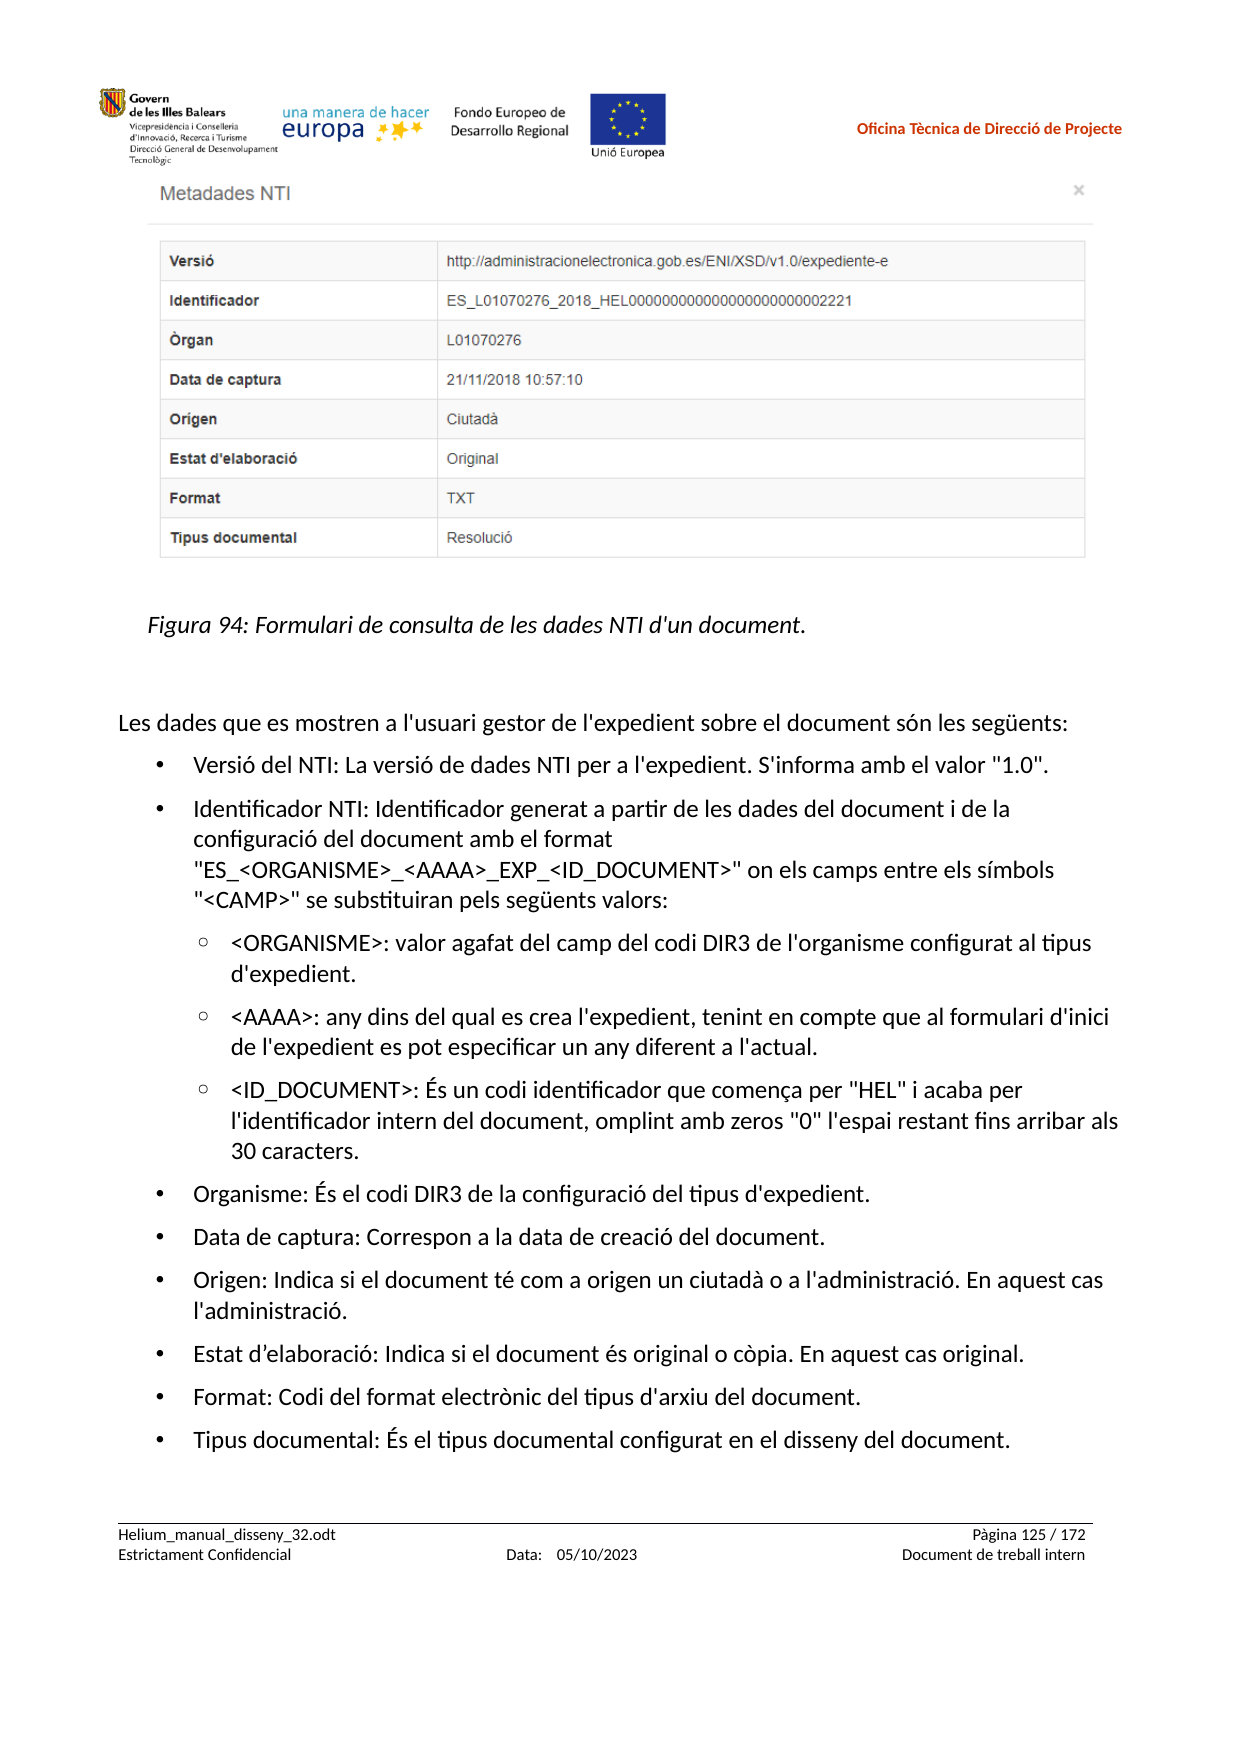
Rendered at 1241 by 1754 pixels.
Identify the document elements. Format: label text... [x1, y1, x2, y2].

list Identificador NTI: Identificador generat a partir de les dades del document i de la configuració del document amb el format "ES_<ORGANISME>_<AAAA>_EXP_<ID_DOCUMENT>" on els camps entre els símbols "<CAMP>" se substituiran pels següents valors: [156, 793, 1122, 915]
text Figura 94: Formulari de consulta de les dades NTI d'un document. [147, 579, 1093, 640]
list Estat d’elaboració: Indica si el document és original o còpia. En aquest cas original. [156, 1338, 1122, 1368]
list <AAAA>: any dins del qual es crea l'expedient, tenint en compte que al formulari d'inici de l'expedient es pot especificar un any diferent a l'actual. [193, 1001, 1122, 1062]
list Data de captura: Correspon a la data de creació del document. [156, 1221, 1122, 1252]
picture [147, 167, 1094, 579]
list Tipus documental: És el tipus documental configurat en el disseny del document. [156, 1424, 1122, 1454]
list Origen: Indica si el document té com a origen un ciutadà o a l'administració. En aquest cas l'administració. [156, 1264, 1122, 1326]
list Versió del NTI: La versió de dades NTI per a l'expedient. S'informa amb el valor "1.0". [156, 750, 1122, 780]
text Les dades que es mostren a l'usuari gestor de l'expedient sobre el document són les següents: [118, 707, 1122, 737]
list Format: Codi del format electrònic del tipus d'arxiu del document. [156, 1381, 1122, 1412]
list <ORGANISME>: valor agafat del camp del codi DIR3 de l'organisme configurat al tipus d'expedient. [193, 927, 1122, 988]
list Organisme: És el codi DIR3 de la configuració del tipus d'expedient. [156, 1178, 1122, 1209]
picture [99, 87, 668, 166]
list <ID_DOCUMENT>: És un codi identificador que comença per "HEL" i acaba per l'identificador intern del document, omplint amb zeros "0" l'espai restant fins arribar als 30 caracters. [193, 1074, 1122, 1166]
